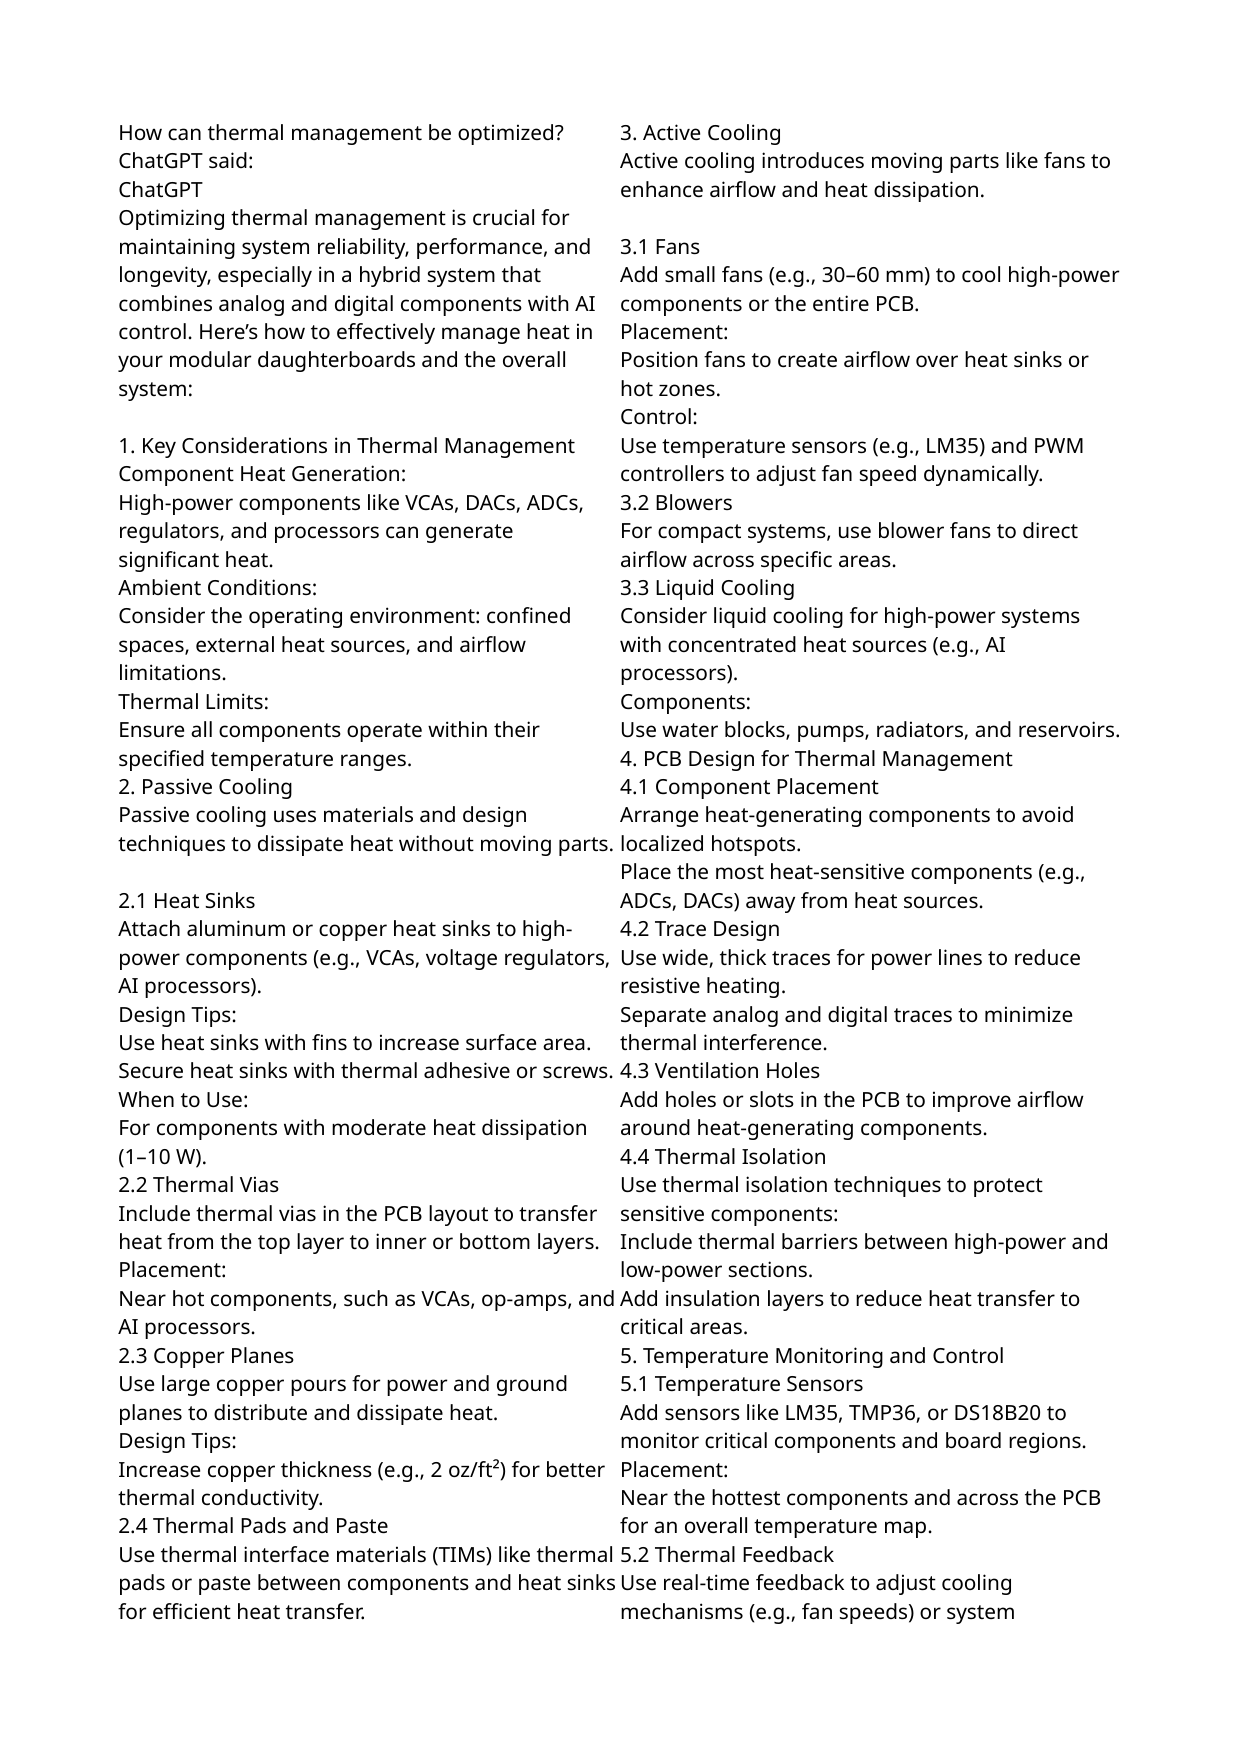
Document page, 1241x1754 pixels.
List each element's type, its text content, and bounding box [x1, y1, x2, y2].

text Consider liquid cooling for high-power systems with concentrated heat sources (e.g., AI processors). [620, 602, 1122, 687]
text Placement: [620, 317, 1122, 346]
text Ensure all components operate within their specified temperature ranges. [118, 715, 620, 772]
text Use thermal interface materials (TIMs) like thermal pads or paste between components and heat sinks for efficient heat transfer. [118, 1540, 620, 1625]
text Placement: [118, 1256, 620, 1284]
text Separate analog and digital traces to minimize thermal interference. [620, 1000, 1122, 1057]
text Optimizing thermal management is crucial for maintaining system reliability, performance, and longevity, especially in a hybrid system that combines analog and digital components with AI control. Here’s how to effectively manage heat in your modular daughterboards and the overall system: [118, 203, 620, 402]
text Use water blocks, pumps, radiators, and reservoirs. [620, 715, 1122, 744]
text 4.4 Thermal Isolation [620, 1142, 1122, 1170]
text 3.3 Liquid Cooling [620, 573, 1122, 602]
text 5.2 Thermal Feedback [620, 1540, 1122, 1568]
text Components: [620, 687, 1122, 715]
text Use large copper pours for power and ground planes to distribute and dissipate heat. [118, 1369, 620, 1426]
text Position fans to create airflow over heat sinks or hot zones. [620, 346, 1122, 402]
text Use wide, thick traces for power lines to reduce resistive heating. [620, 943, 1122, 1000]
text ChatGPT [118, 175, 620, 203]
text Near hot components, such as VCAs, op-amps, and AI processors. [118, 1284, 620, 1341]
text For compact systems, use blower fans to direct airflow across specific areas. [620, 516, 1122, 573]
text 4.2 Trace Design [620, 914, 1122, 943]
text Passive cooling uses materials and design techniques to dissipate heat without moving parts. [118, 801, 620, 857]
text Include thermal vias in the PCB layout to transfer heat from the top layer to inner or bottom layers. [118, 1199, 620, 1256]
text 2.2 Thermal Vias [118, 1170, 620, 1199]
text Place the most heat-sensitive components (e.g., ADCs, DACs) away from heat sources. [620, 857, 1122, 914]
text Use temperature sensors (e.g., LM35) and PWM controllers to adjust fan speed dynamically. [620, 431, 1122, 488]
text Add small fans (e.g., 30–60 mm) to cool high-power components or the entire PCB. [620, 260, 1122, 317]
text 2.4 Thermal Pads and Paste [118, 1512, 620, 1540]
text Ambient Conditions: [118, 573, 620, 602]
text 3.1 Fans [620, 232, 1122, 260]
text 2. Passive Cooling [118, 772, 620, 801]
text Increase copper thickness (e.g., 2 oz/ft²) for better thermal conductivity. [118, 1455, 620, 1512]
text 4.3 Ventilation Holes [620, 1057, 1122, 1085]
text 3.2 Blowers [620, 488, 1122, 516]
text Arrange heat-generating components to avoid localized hotspots. [620, 801, 1122, 857]
text Consider the operating environment: confined spaces, external heat sources, and airflow limitations. [118, 602, 620, 687]
text Placement: [620, 1455, 1122, 1483]
text Secure heat sinks with thermal adhesive or screws. [118, 1057, 620, 1085]
text For components with moderate heat dissipation (1–10 W). [118, 1113, 620, 1170]
text Use real-time feedback to adjust cooling mechanisms (e.g., fan speeds) or system [620, 1568, 1122, 1625]
text Control: [620, 402, 1122, 431]
text Near the hottest components and across the PCB for an overall temperature map. [620, 1483, 1122, 1540]
text When to Use: [118, 1085, 620, 1113]
text Design Tips: [118, 1000, 620, 1028]
text Use thermal isolation techniques to protect sensitive components: [620, 1170, 1122, 1227]
text Include thermal barriers between high-power and low-power sections. [620, 1227, 1122, 1284]
text Attach aluminum or copper heat sinks to high-power components (e.g., VCAs, voltage regulators, AI processors). [118, 914, 620, 1000]
text Add sensors like LM35, TMP36, or DS18B20 to monitor critical components and board regions. [620, 1398, 1122, 1455]
text Design Tips: [118, 1426, 620, 1455]
text Component Heat Generation: [118, 459, 620, 488]
text 4. PCB Design for Thermal Management [620, 744, 1122, 772]
text Active cooling introduces moving parts like fans to enhance airflow and heat dissipation. [620, 147, 1122, 203]
text 5.1 Temperature Sensors [620, 1369, 1122, 1398]
text 3. Active Cooling [620, 118, 1122, 147]
text 2.3 Copper Planes [118, 1341, 620, 1369]
text 1. Key Considerations in Thermal Management [118, 431, 620, 459]
text How can thermal management be optimized? [118, 118, 620, 147]
text High-power components like VCAs, DACs, ADCs, regulators, and processors can generate significant heat. [118, 488, 620, 573]
text Add insulation layers to reduce heat transfer to critical areas. [620, 1284, 1122, 1341]
text 5. Temperature Monitoring and Control [620, 1341, 1122, 1369]
text 4.1 Component Placement [620, 772, 1122, 801]
text Add holes or slots in the PCB to improve airflow around heat-generating components. [620, 1085, 1122, 1142]
text ChatGPT said: [118, 147, 620, 175]
text Thermal Limits: [118, 687, 620, 715]
text Use heat sinks with fins to increase surface area. [118, 1028, 620, 1057]
text 2.1 Heat Sinks [118, 886, 620, 914]
